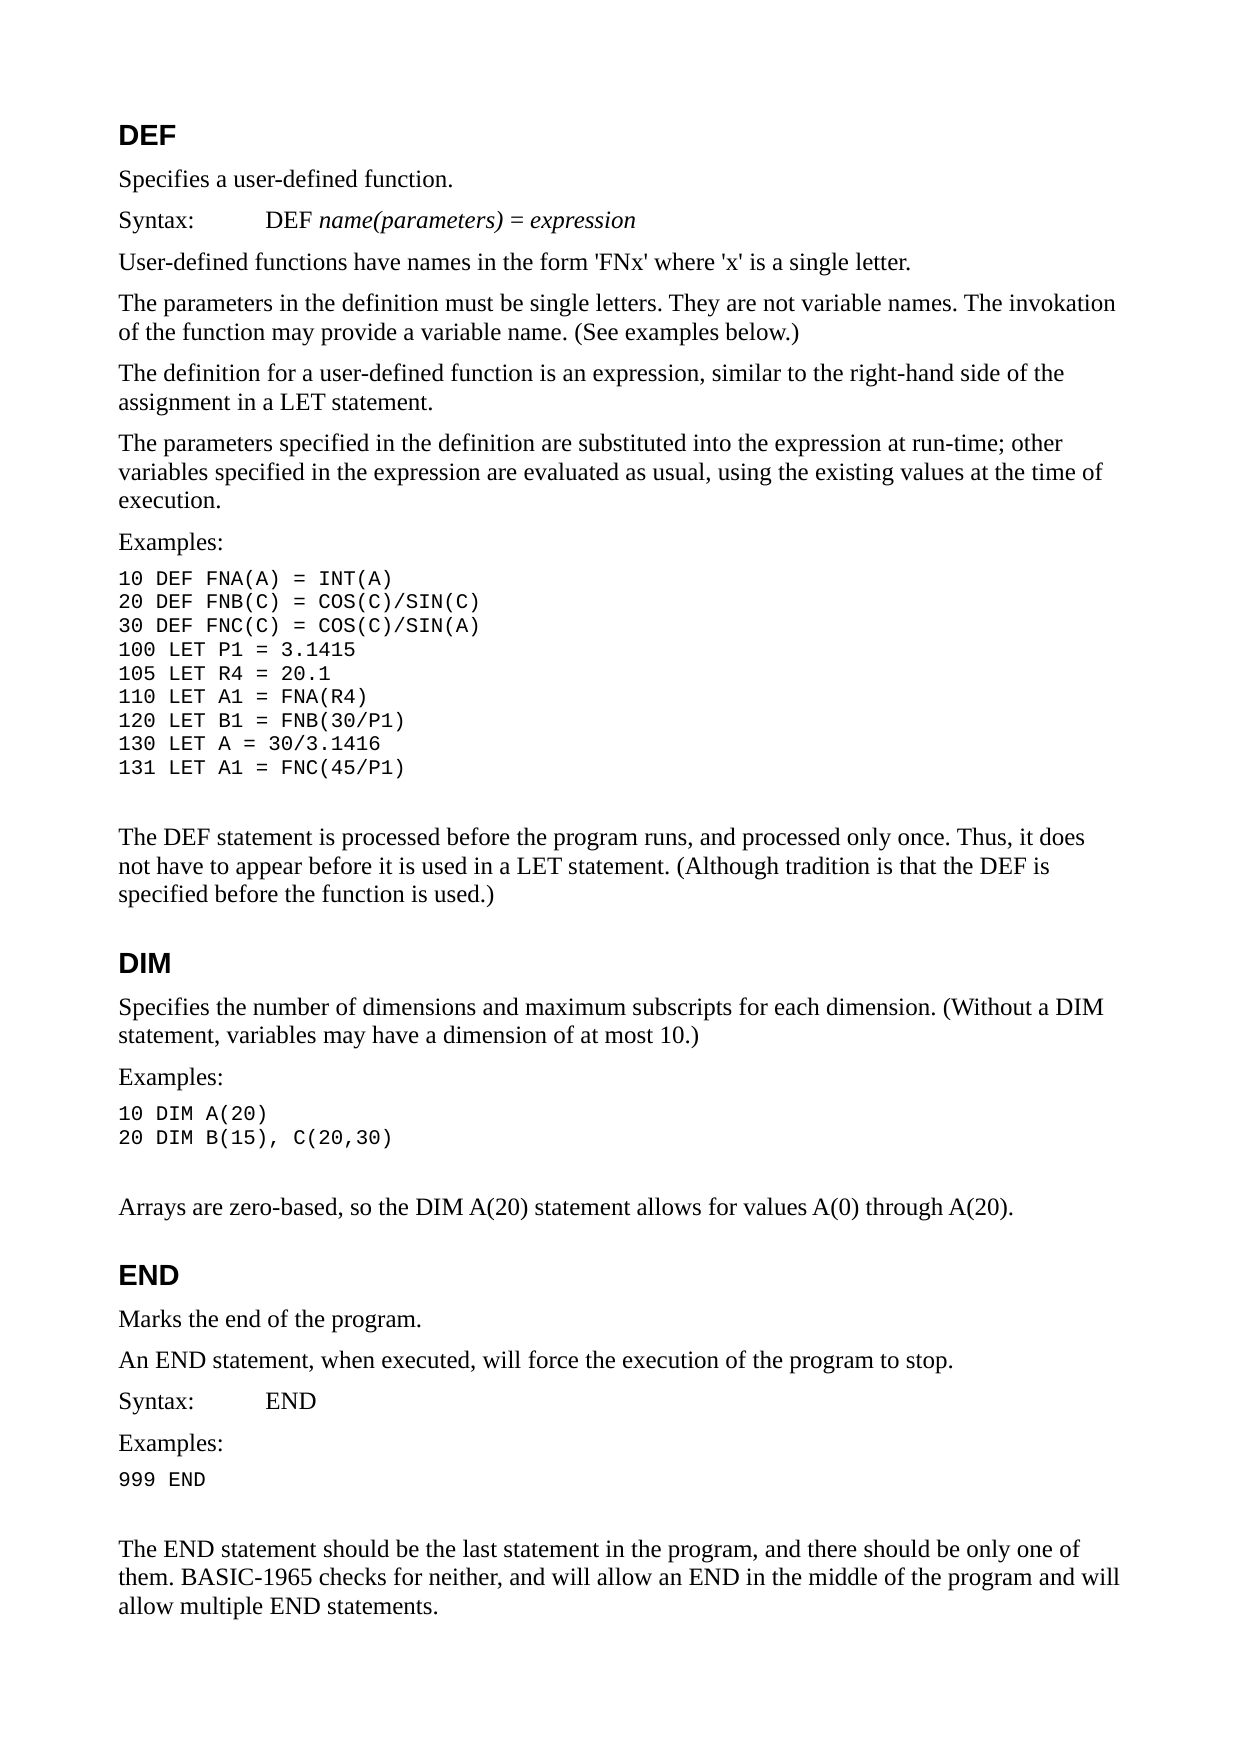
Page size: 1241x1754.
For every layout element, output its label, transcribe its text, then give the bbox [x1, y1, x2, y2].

text The parameters in the definition must be single letters. They are not variable names. The invokation of the function may provide a variable name. (See examples below.) [118, 288, 1122, 345]
text 120 LET B1 = FNB(30/P1) [118, 710, 1122, 733]
text User-defined functions have names in the form 'FNx' where 'x' is a single letter. [118, 247, 1122, 275]
text An END statement, when executed, will force the execution of the program to stop. [118, 1345, 1122, 1374]
text Specifies a user-defined function. [118, 164, 1122, 193]
subtitle DIM [118, 946, 1122, 979]
text 30 DEF FNC(C) = COS(C)/SIN(A) [118, 615, 1122, 639]
text 20 DIM B(15), C(20,30) [118, 1127, 1122, 1150]
text 999 END [118, 1469, 1122, 1492]
text Arrays are zero-based, so the DIM A(20) statement allows for values A(0) through A(20). [118, 1192, 1122, 1220]
text 110 LET A1 = FNA(R4) [118, 686, 1122, 710]
text Examples: [118, 1062, 1122, 1091]
text The END statement should be the last statement in the program, and there should be only one of them. BASIC-1965 checks for neither, and will allow an END in the middle of the program and will allow multiple END statements. [118, 1534, 1122, 1620]
subtitle DEF [118, 118, 1122, 152]
text Marks the end of the program. [118, 1304, 1122, 1333]
text The DEF statement is processed before the program runs, and processed only once. Thus, it does not have to appear before it is used in a LET statement. (Although tradition is that the DEF is specified before the function is used.) [118, 822, 1122, 908]
text 20 DEF FNB(C) = COS(C)/SIN(C) [118, 592, 1122, 615]
text Examples: [118, 1428, 1122, 1456]
text 105 LET R4 = 20.1 [118, 662, 1122, 686]
text The parameters specified in the definition are substituted into the expression at run-time; other variables specified in the expression are evaluated as usual, using the existing values at the time of execution. [118, 428, 1122, 514]
text Examples: [118, 527, 1122, 555]
text Syntax: DEF name(parameters) = expression [118, 205, 1122, 234]
text Specifies the number of dimensions and maximum subscripts for each dimension. (Without a DIM statement, variables may have a dimension of at most 10.) [118, 992, 1122, 1049]
subtitle END [118, 1258, 1122, 1291]
text 10 DEF FNA(A) = INT(A) [118, 568, 1122, 592]
text 131 LET A1 = FNC(45/P1) [118, 757, 1122, 781]
text 130 LET A = 30/3.1416 [118, 733, 1122, 757]
text 10 DIM A(20) [118, 1103, 1122, 1127]
text Syntax: END [118, 1386, 1122, 1415]
text The definition for a user-defined function is an expression, similar to the right-hand side of the assignment in a LET statement. [118, 358, 1122, 415]
text 100 LET P1 = 3.1415 [118, 639, 1122, 662]
